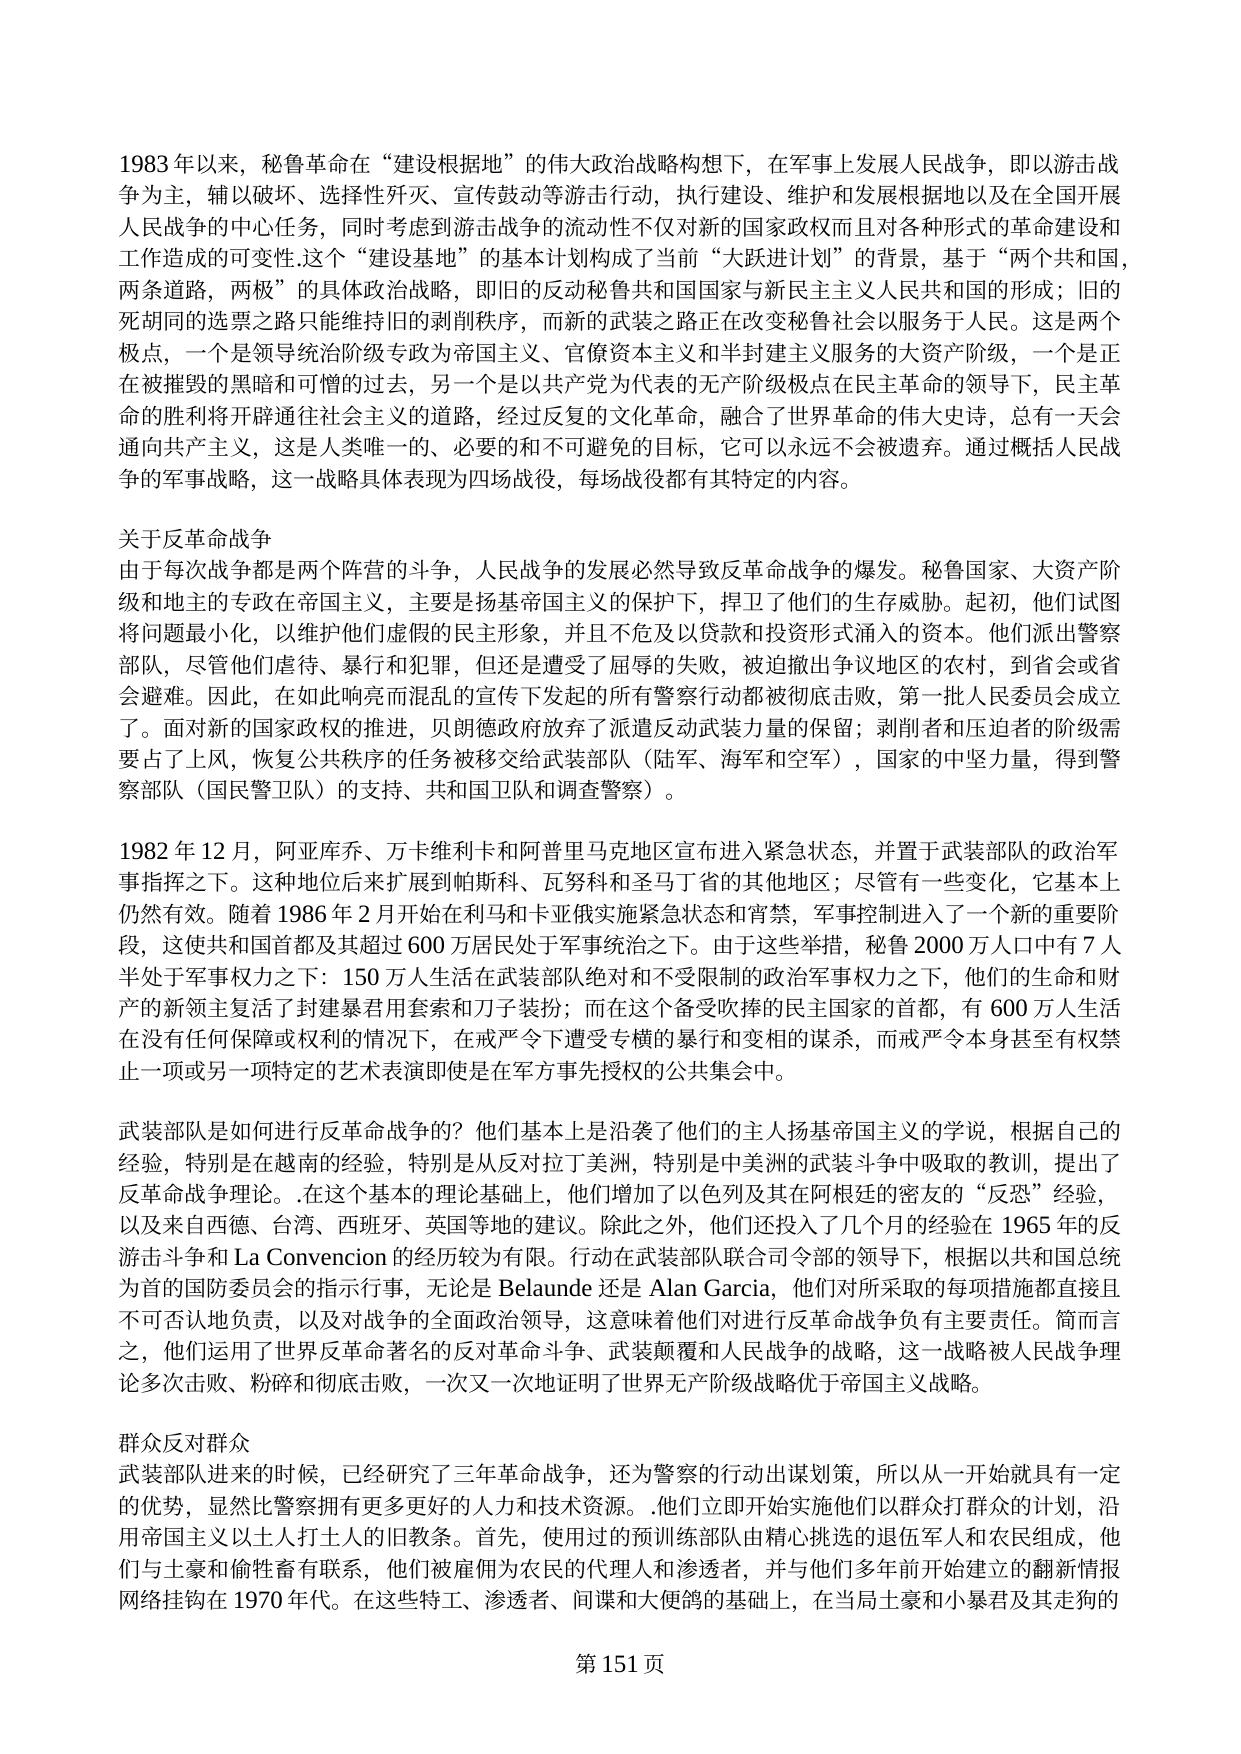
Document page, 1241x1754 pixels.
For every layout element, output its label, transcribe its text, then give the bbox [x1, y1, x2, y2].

text 由于每次战争都是两个阵营的斗争，人民战争的发展必然导致反革命战争的爆发。秘鲁国家、大资产阶级和地主的专政在帝国主义，主要是扬基帝国主义的保护下，捍卫了他们的生存威胁。起初，他们试图将问题最小化，以维护他们虚假的民主形象，并且不危及以贷款和投资形式涌入的资本。他们派出警察部队，尽管他们虐待、暴行和犯罪，但还是遭受了屈辱的失败，被迫撤出争议地区的农村，到省会或省会避难。因此，在如此响亮而混乱的宣传下发起的所有警察行动都被彻底击败，第一批人民委员会成立了。面对新的国家政权的推进，贝朗德政府放弃了派遣反动武装力量的保留；剥削者和压迫者的阶级需要占了上风，恢复公共秩序的任务被移交给武装部队（陆军、海军和空军），国家的中坚力量，得到警察部队（国民警卫队）的支持、共和国卫队和调查警察）。 [118, 553, 1122, 805]
text 1982年12月，阿亚库乔、万卡维利卡和阿普里马克地区宣布进入紧急状态，并置于武装部队的政治军事指挥之下。这种地位后来扩展到帕斯科、瓦努科和圣马丁省的其他地区；尽管有一些变化，它基本上仍然有效。随着1986年2月开始在利马和卡亚俄实施紧急状态和宵禁，军事控制进入了一个新的重要阶段，这使共和国首都及其超过600万居民处于军事统治之下。由于这些举措，秘鲁2000万人口中有7人半处于军事权力之下：150万人生活在武装部队绝对和不受限制的政治军事权力之下，他们的生命和财产的新领主复活了封建暴君用套索和刀子装扮；而在这个备受吹捧的民主国家的首都，有600万人生活在没有任何保障或权利的情况下，在戒严令下遭受专横的暴行和变相的谋杀，而戒严令本身甚至有权禁止一项或另一项特定的艺术表演即使是在军方事先授权的公共集会中。 [118, 834, 1122, 1086]
text 1983年以来，秘鲁革命在“建设根据地”的伟大政治战略构想下，在军事上发展人民战争，即以游击战争为主，辅以破坏、选择性歼灭、宣传鼓动等游击行动，执行建设、维护和发展根据地以及在全国开展人民战争的中心任务，同时考虑到游击战争的流动性不仅对新的国家政权而且对各种形式的革命建设和工作造成的可变性.这个“建设基地”的基本计划构成了当前“大跃进计划”的背景，基于“两个共和国，两条道路，两极”的具体政治战略，即旧的反动秘鲁共和国国家与新民主主义人民共和国的形成；旧的死胡同的选票之路只能维持旧的剥削秩序，而新的武装之路正在改变秘鲁社会以服务于人民。这是两个极点，一个是领导统治阶级专政为帝国主义、官僚资本主义和半封建主义服务的大资产阶级，一个是正在被摧毁的黑暗和可憎的过去，另一个是以共产党为代表的无产阶级极点在民主革命的领导下，民主革命的胜利将开辟通往社会主义的道路，经过反复的文化革命，融合了世界革命的伟大史诗，总有一天会通向共产主义，这是人类唯一的、必要的和不可避免的目标，它可以永远不会被遗弃。通过概括人民战争的军事战略，这一战略具体表现为四场战役，每场战役都有其特定的内容。 [118, 147, 1122, 493]
text 武装部队进来的时候，已经研究了三年革命战争，还为警察的行动出谋划策，所以从一开始就具有一定的优势，显然比警察拥有更多更好的人力和技术资源。.他们立即开始实施他们以群众打群众的计划，沿用帝国主义以土人打土人的旧教条。首先，使用过的预训练部队由精心挑选的退伍军人和农民组成，他们与土豪和偷牲畜有联系，他们被雇佣为农民的代理人和渗透者，并与他们多年前开始建立的翻新情报网络挂钩在1970年代。在这些特工、渗透者、间谍和大便鸽的基础上，在当局土豪和小暴君及其走狗的 [118, 1458, 1122, 1615]
text 群众反对群众 [118, 1426, 1122, 1458]
text 武装部队是如何进行反革命战争的？他们基本上是沿袭了他们的主人扬基帝国主义的学说，根据自己的经验，特别是在越南的经验，特别是从反对拉丁美洲，特别是中美洲的武装斗争中吸取的教训，提出了反革命战争理论。.在这个基本的理论基础上，他们增加了以色列及其在阿根廷的密友的“反恐”经验，以及来自西德、台湾、西班牙、英国等地的建议。除此之外，他们还投入了几个月的经验在1965年的反游击斗争和La Convencion的经历较为有限。行动在武装部队联合司令部的领导下，根据以共和国总统为首的国防委员会的指示行事，无论是 Belaunde 还是 Alan Garcia，他们对所采取的每项措施都直接且不可否认地负责，以及对战争的全面政治领导，这意味着他们对进行反革命战争负有主要责任。简而言之，他们运用了世界反革命著名的反对革命斗争、武装颠覆和人民战争的战略，这一战略被人民战争理论多次击败、粉碎和彻底击败，一次又一次地证明了世界无产阶级战略优于帝国主义战略。 [118, 1114, 1122, 1397]
text 关于反革命战争 [118, 522, 1122, 553]
